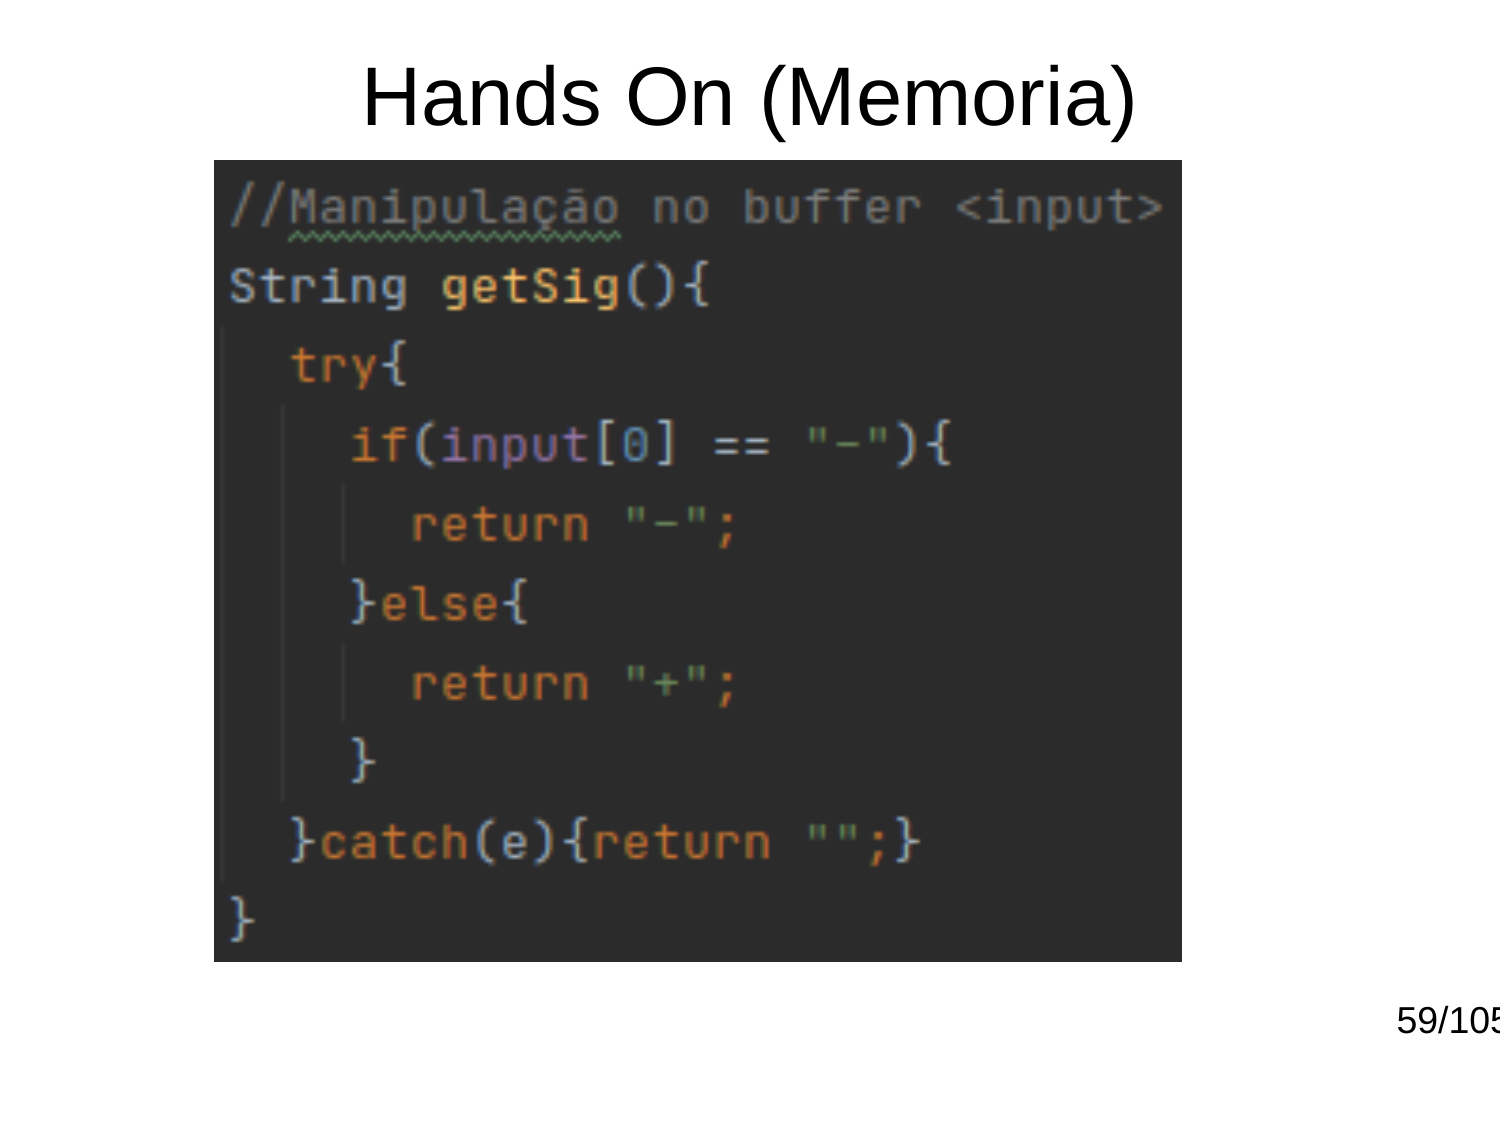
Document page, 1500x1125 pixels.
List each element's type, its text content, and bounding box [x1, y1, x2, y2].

text_box Hands On (Memoria) [74, 30, 1425, 155]
picture [214, 160, 1182, 962]
